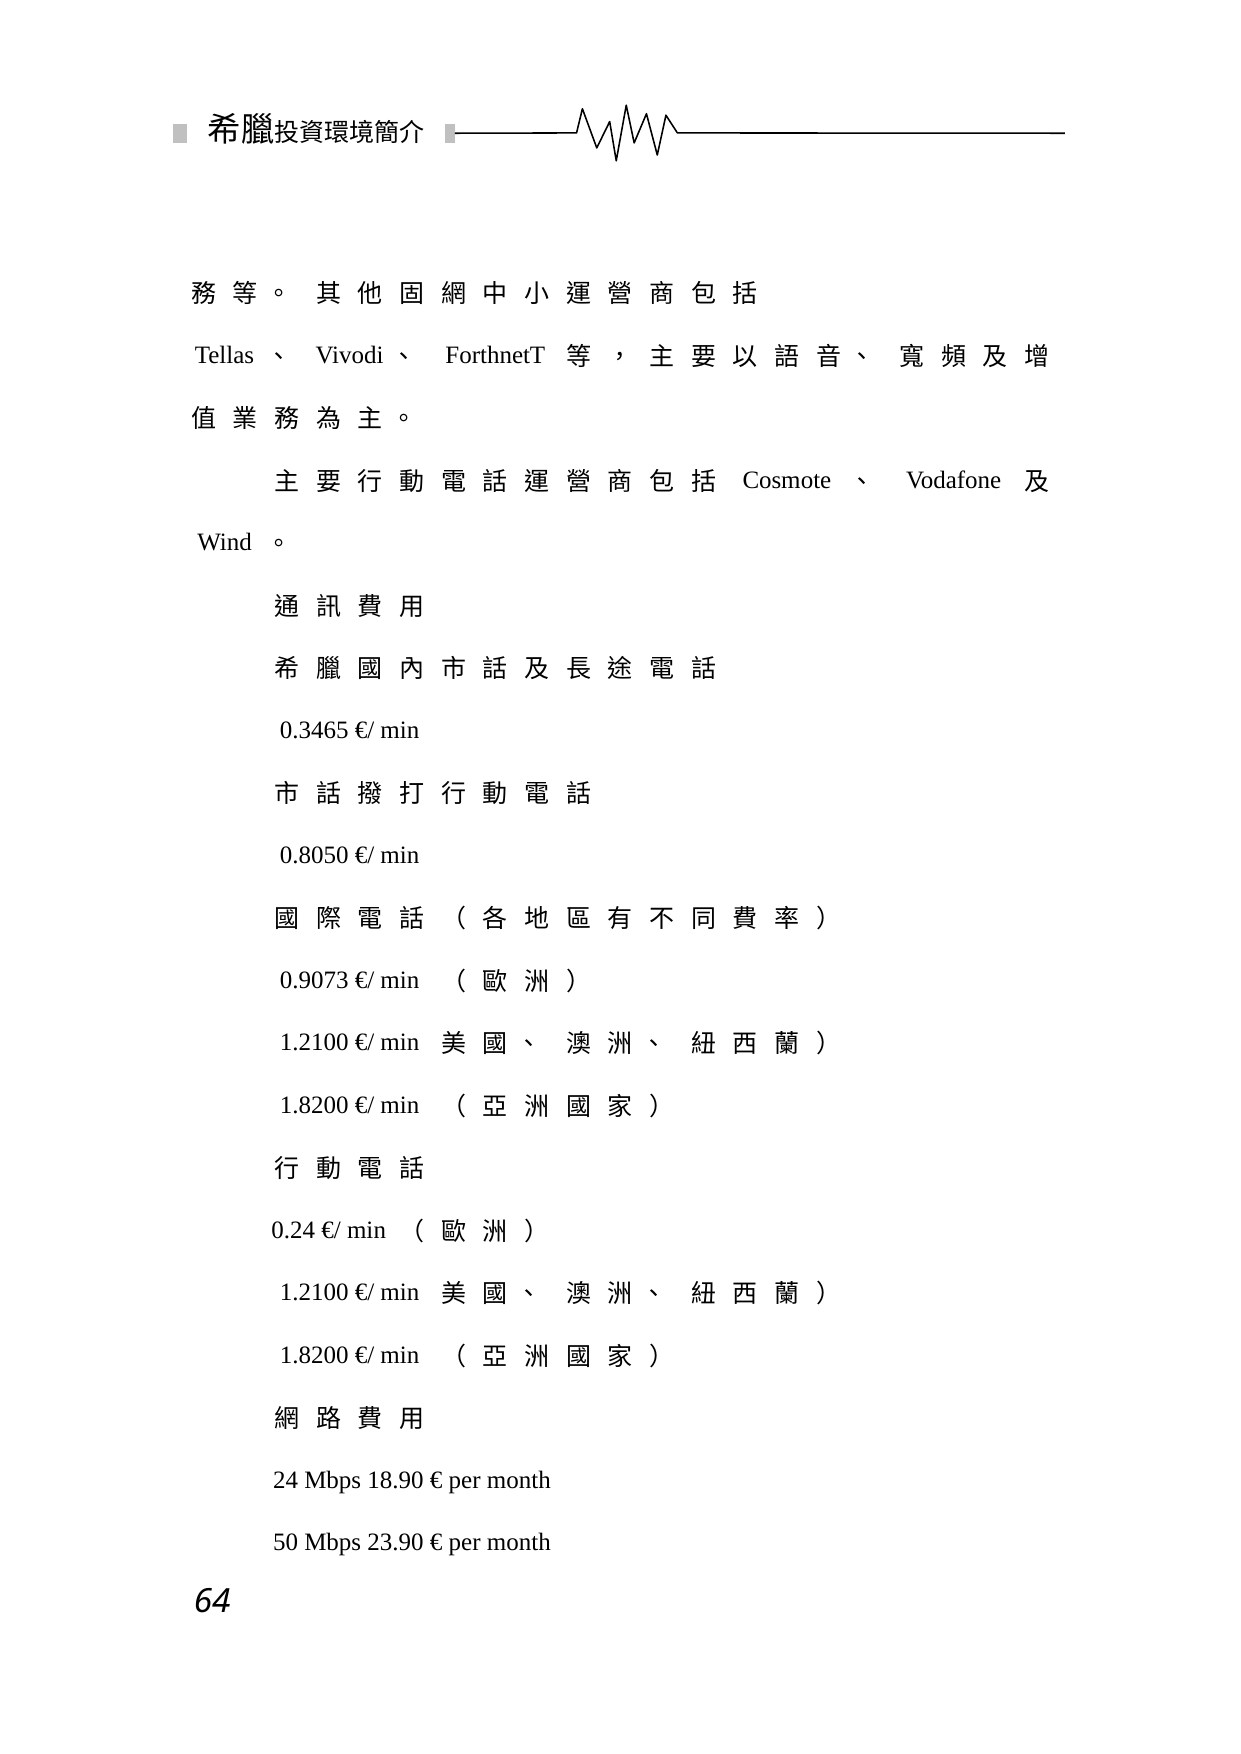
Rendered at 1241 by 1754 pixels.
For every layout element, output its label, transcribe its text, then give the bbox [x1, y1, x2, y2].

text 50 Mbps 23.90 € per month [183, 1500, 1058, 1563]
text 0.9073 €/ min（歐洲） [183, 938, 1058, 1000]
text 1.2100 €/ min美國、澳洲、紐西蘭） [183, 1250, 1058, 1313]
text 務等。其他固網中小運營商包括Tellas、Vivodi、ForthnetT等，主要以語音、寬頻及增值業務為主。 [183, 250, 1058, 438]
text 行動電話 [183, 1125, 1058, 1188]
text 國際電話（各地區有不同費率） [183, 875, 1058, 938]
text 0.24 €/ min（歐洲） [183, 1188, 1058, 1250]
text 主要行動電話運營商包括Cosmote、Vodafone及Wind。 [183, 438, 1058, 563]
text 0.8050 €/ min [183, 813, 1058, 875]
text 網路費用 [183, 1375, 1058, 1438]
text 希臘國內市話及長途電話 [183, 625, 1058, 688]
text 市話撥打行動電話 [183, 750, 1058, 813]
text 1.8200 €/ min（亞洲國家） [183, 1313, 1058, 1375]
text 1.8200 €/ min（亞洲國家） [183, 1063, 1058, 1125]
text 通訊費用 [183, 563, 1058, 625]
text 0.3465 €/ min [183, 688, 1058, 750]
text 1.2100 €/ min美國、澳洲、紐西蘭） [183, 1000, 1058, 1063]
text 24 Mbps 18.90 € per month [183, 1438, 1058, 1500]
